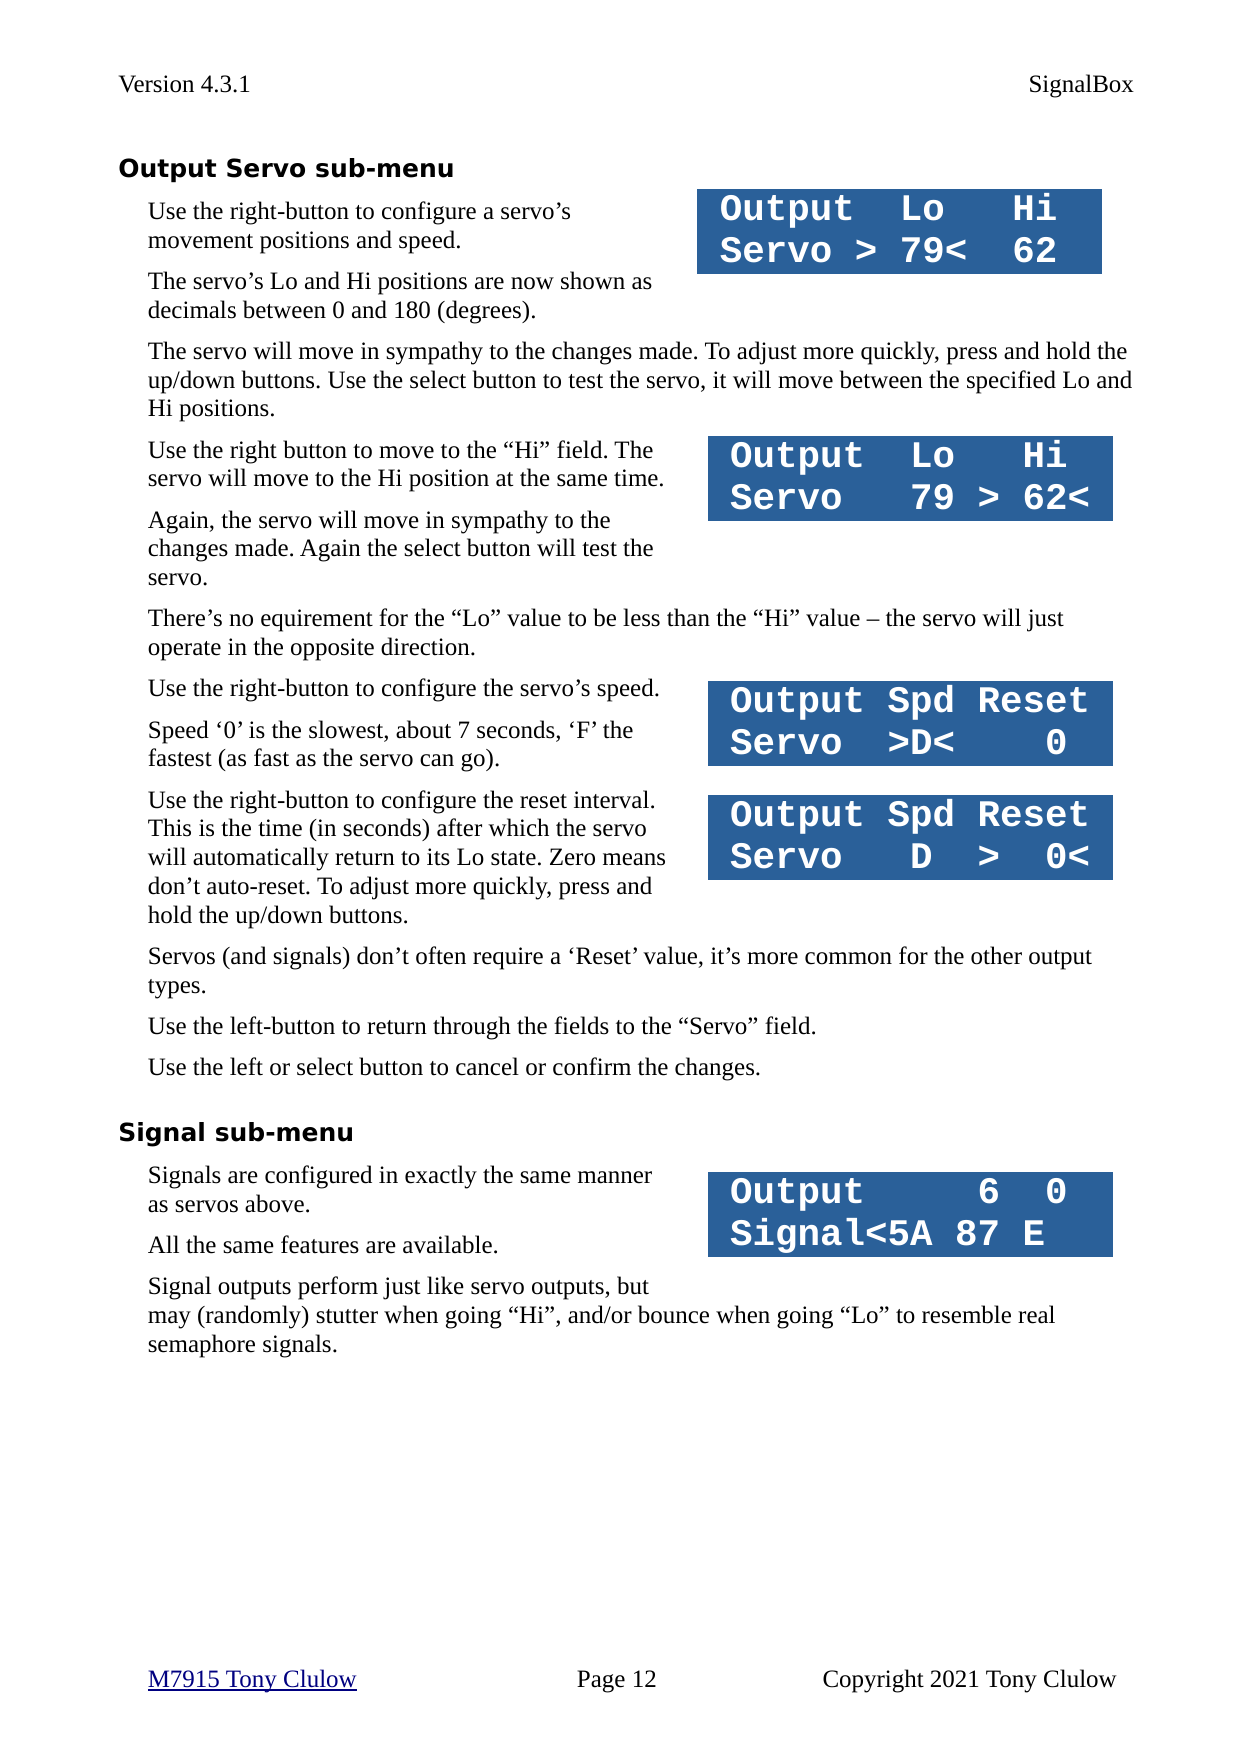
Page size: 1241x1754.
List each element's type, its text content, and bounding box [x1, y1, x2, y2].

text Use the left-button to return through the fields to the “Servo” field. [148, 1011, 1134, 1040]
text All the same features are available. [148, 1230, 1134, 1259]
text The servo will move in sympathy to the changes made. To adjust more quickly, press and hold the up/down buttons. Use the select button to test the servo, it will move between the specified Lo and Hi positions. [148, 336, 1134, 422]
text The servo’s Lo and Hi positions are now shown as decimals between 0 and 180 (degrees). [148, 266, 1134, 323]
text Speed ‘0’ is the slowest, about 7 seconds, ‘F’ the fastest (as fast as the servo can go). [148, 715, 1134, 772]
subtitle Signal sub-menu [118, 1118, 1134, 1148]
text Use the right-button to configure a servo’s movement positions and speed. [148, 196, 1134, 253]
text Use the right-button to configure the reset interval. This is the time (in seconds) after which the servo will automatically return to its Lo state. Zero means don’t auto-reset. To adjust more quickly, press and hold the up/down buttons. [148, 785, 1134, 928]
text Use the left or select button to cancel or confirm the changes. [148, 1052, 1134, 1081]
text Again, the servo will move in sympathy to the changes made. Again the select button will test the servo. [148, 505, 1134, 591]
text Signal outputs perform just like servo outputs, but may (randomly) stutter when going “Hi”, and/or bounce when going “Lo” to resemble real semaphore signals. [148, 1271, 1134, 1358]
text Signals are configured in exactly the same manner as servos above. [148, 1160, 1134, 1218]
text Use the right button to move to the “Hi” field. The servo will move to the Hi position at the same time. [148, 435, 1134, 492]
text There’s no equirement for the “Lo” value to be less than the “Hi” value – the servo will just operate in the opposite direction. [148, 603, 1134, 661]
text Servos (and signals) don’t often require a ‘Reset’ value, it’s more common for the other output types. [148, 941, 1134, 998]
text Use the right-button to configure the servo’s speed. [148, 673, 1134, 702]
subtitle Output Servo sub-menu [118, 154, 1134, 183]
